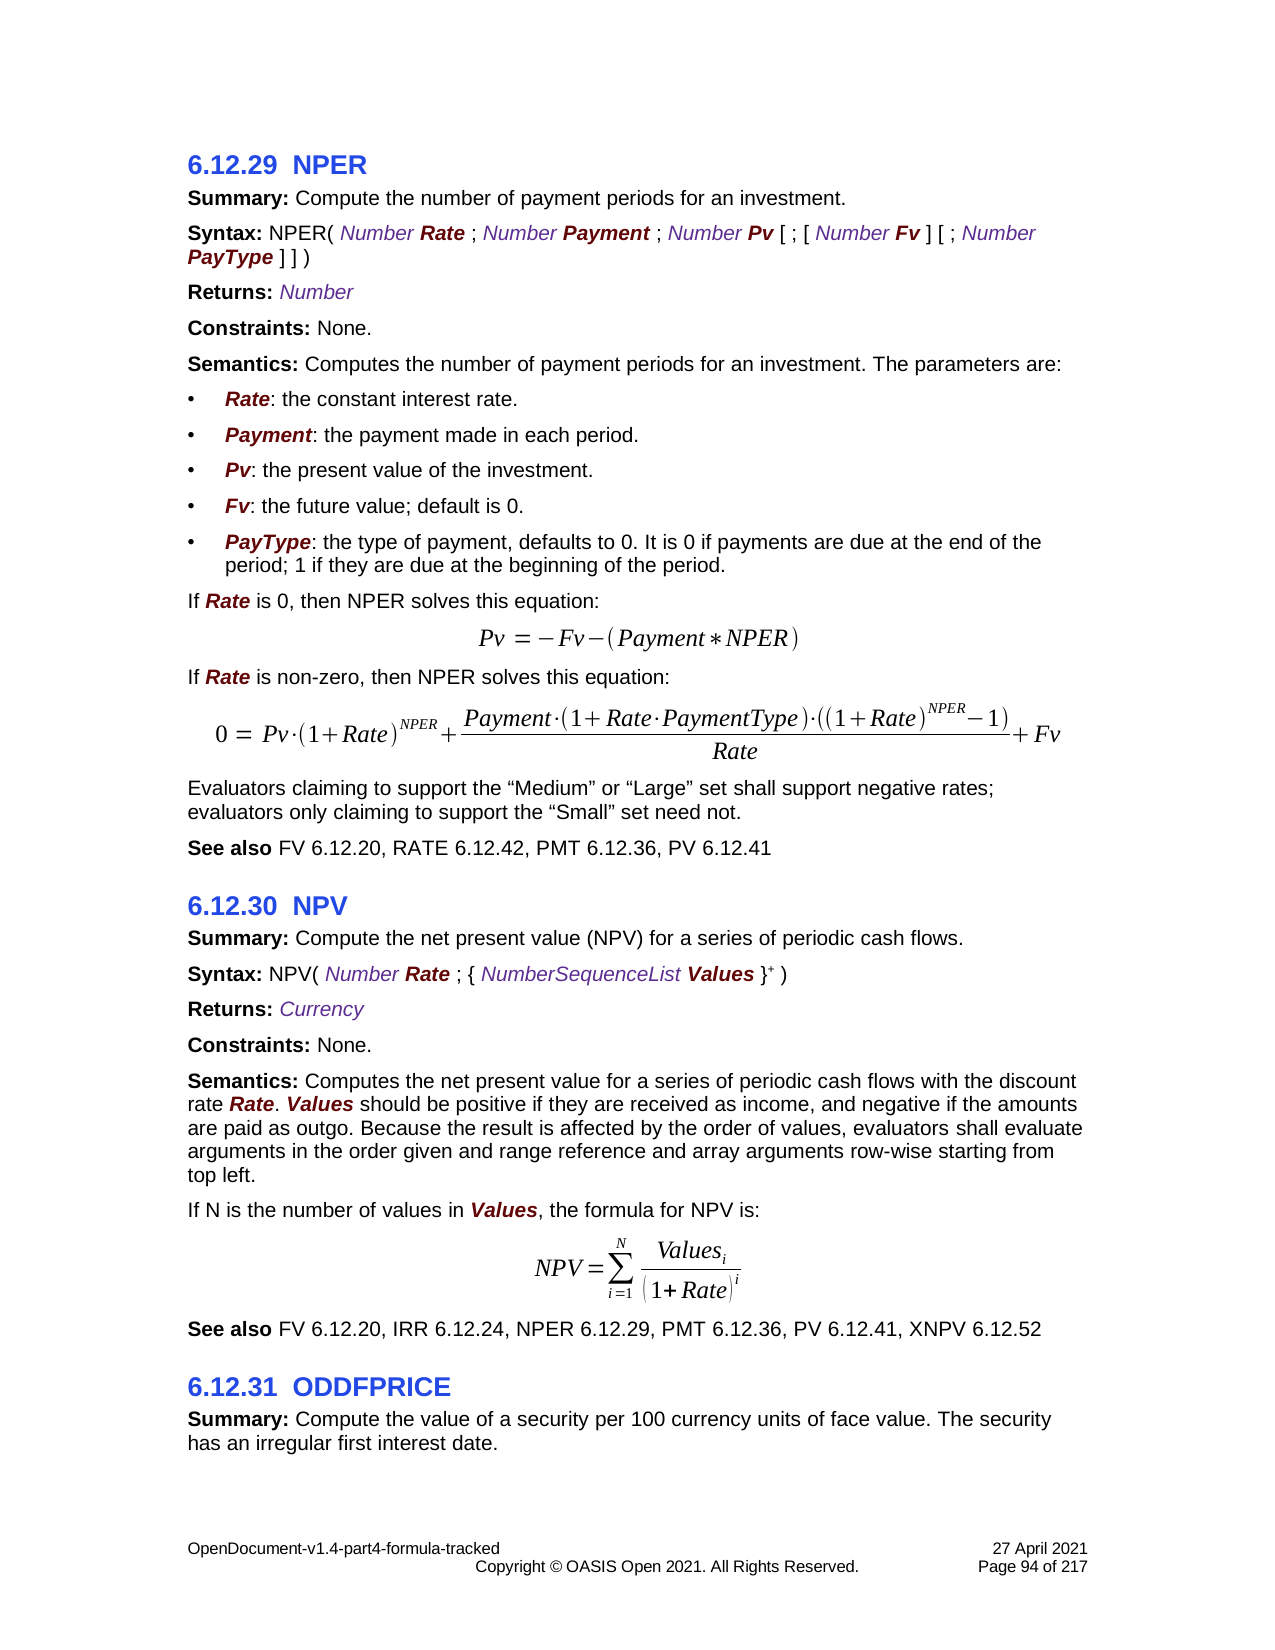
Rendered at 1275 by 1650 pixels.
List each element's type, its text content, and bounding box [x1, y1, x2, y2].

text Syntax: NPV( Number Rate ; { NumberSequenceList Values }+ ) [187, 962, 1088, 986]
list Payment: the payment made in each period. [187, 423, 1088, 447]
text Returns: Currency [187, 998, 1088, 1021]
text Evaluators claiming to support the “Medium” or “Large” set shall support negative rates; evaluators only claiming to support the “Small” set need not. [187, 777, 1088, 824]
text Semantics: Computes the number of payment periods for an investment. The parameters are: [187, 352, 1088, 376]
subtitle ODDFPRICE [187, 1372, 1088, 1402]
text Summary: Compute the number of payment periods for an investment. [187, 186, 1088, 209]
subtitle NPER [187, 150, 1088, 180]
text Summary: Compute the net present value (NPV) for a series of periodic cash flows. [187, 927, 1088, 950]
text See also FV 6.12.20, IRR 6.12.24, NPER 6.12.29, PMT 6.12.36, PV 6.12.41, XNPV 6.12.52 [187, 1317, 1088, 1341]
text Returns: Number [187, 281, 1088, 304]
text If Rate is 0, then NPER solves this equation: [187, 589, 1088, 613]
text Constraints: None. [187, 1033, 1088, 1057]
text If Rate is non-zero, then NPER solves this equation: [187, 666, 1088, 689]
text Syntax: NPER( Number Rate ; Number Payment ; Number Pv [ ; [ Number Fv ] [ ; Number PayType ] ] ) [187, 222, 1088, 269]
text If N is the number of values in Values, the formula for NPV is: [187, 1199, 1088, 1222]
list Pv: the present value of the investment. [187, 459, 1088, 482]
text Constraints: None. [187, 316, 1088, 340]
text Semantics: Computes the net present value for a series of periodic cash flows with the discount rate Rate. Values should be positive if they are received as income, and negative if the amounts are paid as outgo. Because the result is affected by the order of values, evaluators shall evaluate arguments in the order given and range reference and array arguments row-wise starting from top left. [187, 1069, 1088, 1187]
list Rate: the constant interest rate. [187, 388, 1088, 411]
text See also FV 6.12.20, RATE 6.12.42, PMT 6.12.36, PV 6.12.41 [187, 836, 1088, 859]
subtitle NPV [187, 891, 1088, 921]
list Fv: the future value; default is 0. [187, 494, 1088, 518]
list PayType: the type of payment, defaults to 0. It is 0 if payments are due at the end of the period; 1 if they are due at the beginning of the period. [187, 530, 1088, 577]
text Summary: Compute the value of a security per 100 currency units of face value. The security has an irregular first interest date. [187, 1408, 1088, 1455]
